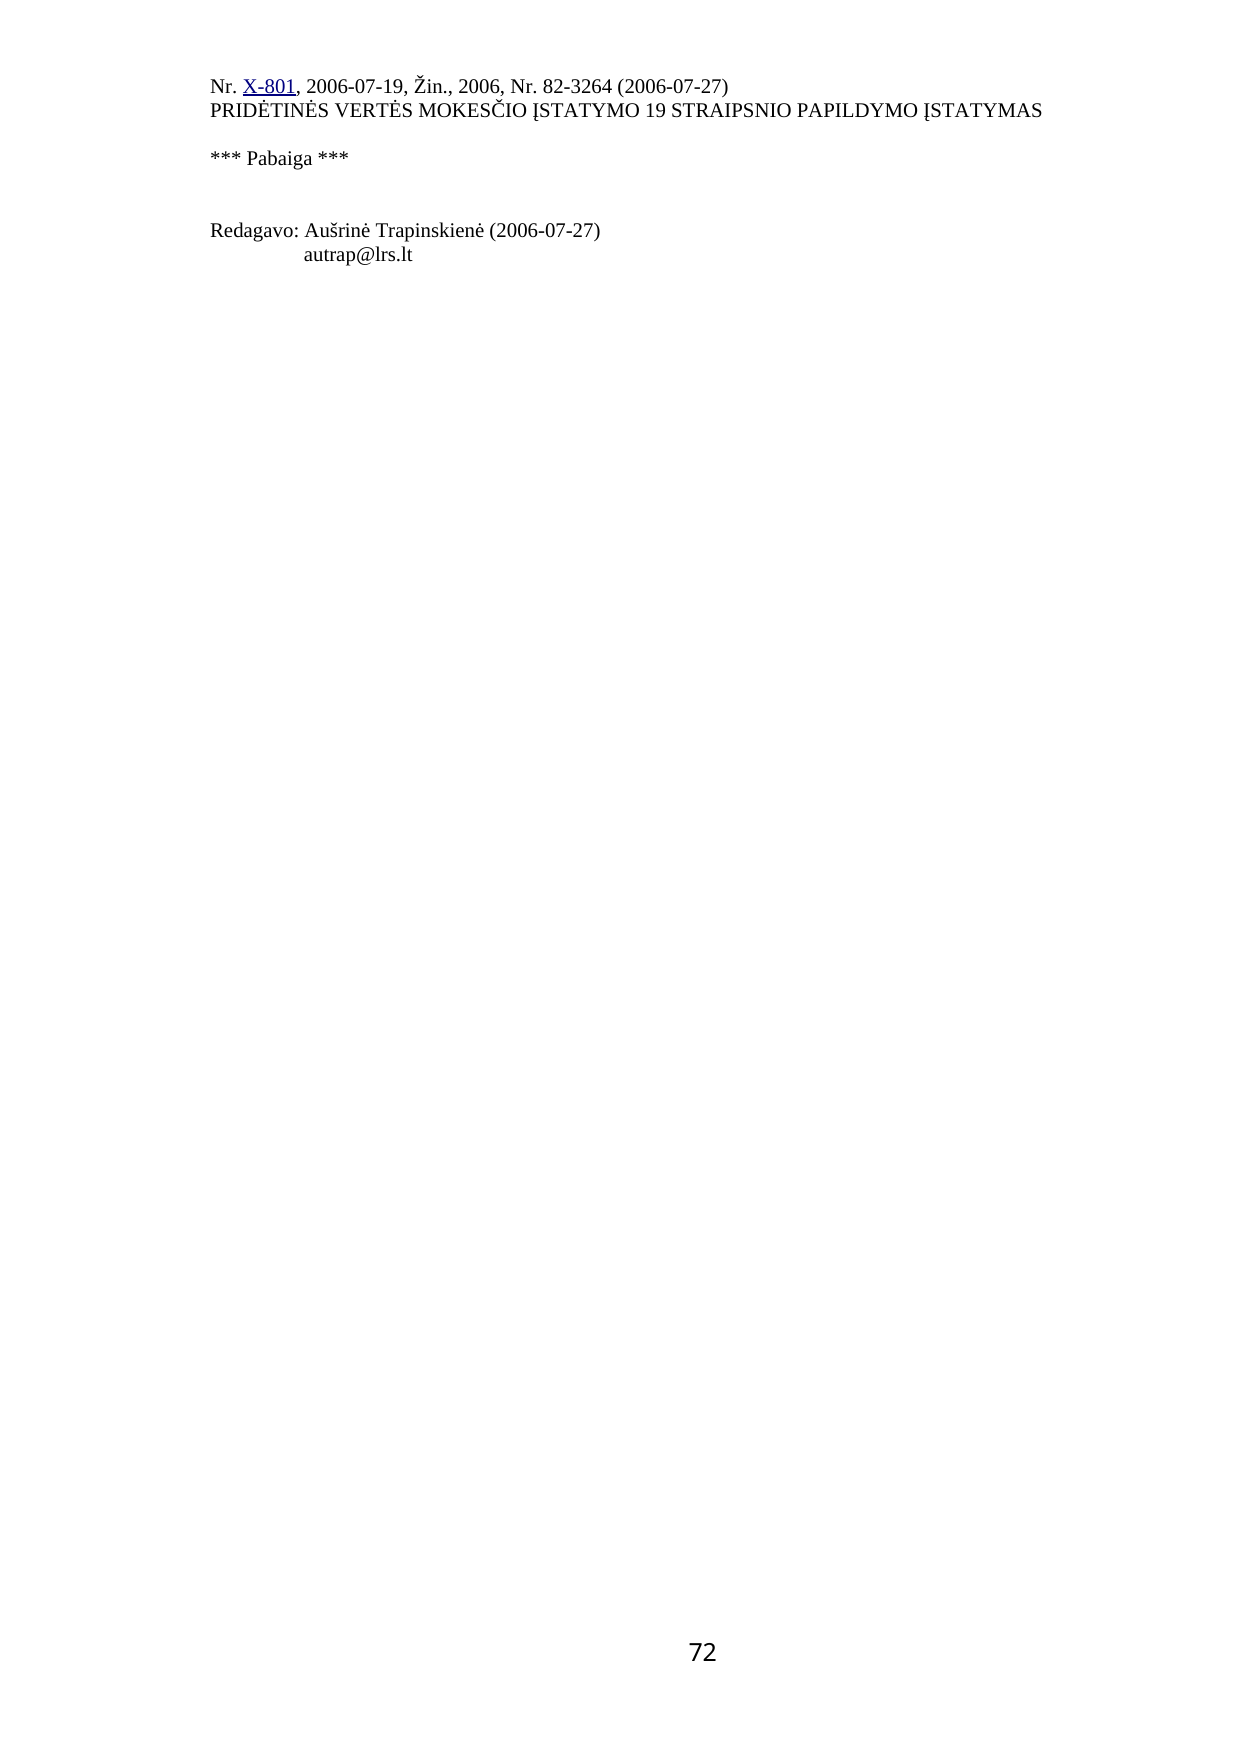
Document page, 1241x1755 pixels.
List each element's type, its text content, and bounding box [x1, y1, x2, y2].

text *** Pabaiga *** [210, 146, 1120, 170]
text PRIDĖTINĖS VERTĖS MOKESČIO ĮSTATYMO 19 STRAIPSNIO PAPILDYMO ĮSTATYMAS [210, 98, 1120, 122]
text Redagavo: Aušrinė Trapinskienė (2006-07-27) [210, 218, 1120, 242]
text Nr. X-801, 2006-07-19, Žin., 2006, Nr. 82-3264 (2006-07-27) [210, 73, 1120, 98]
text autrap@lrs.lt [210, 242, 1120, 266]
